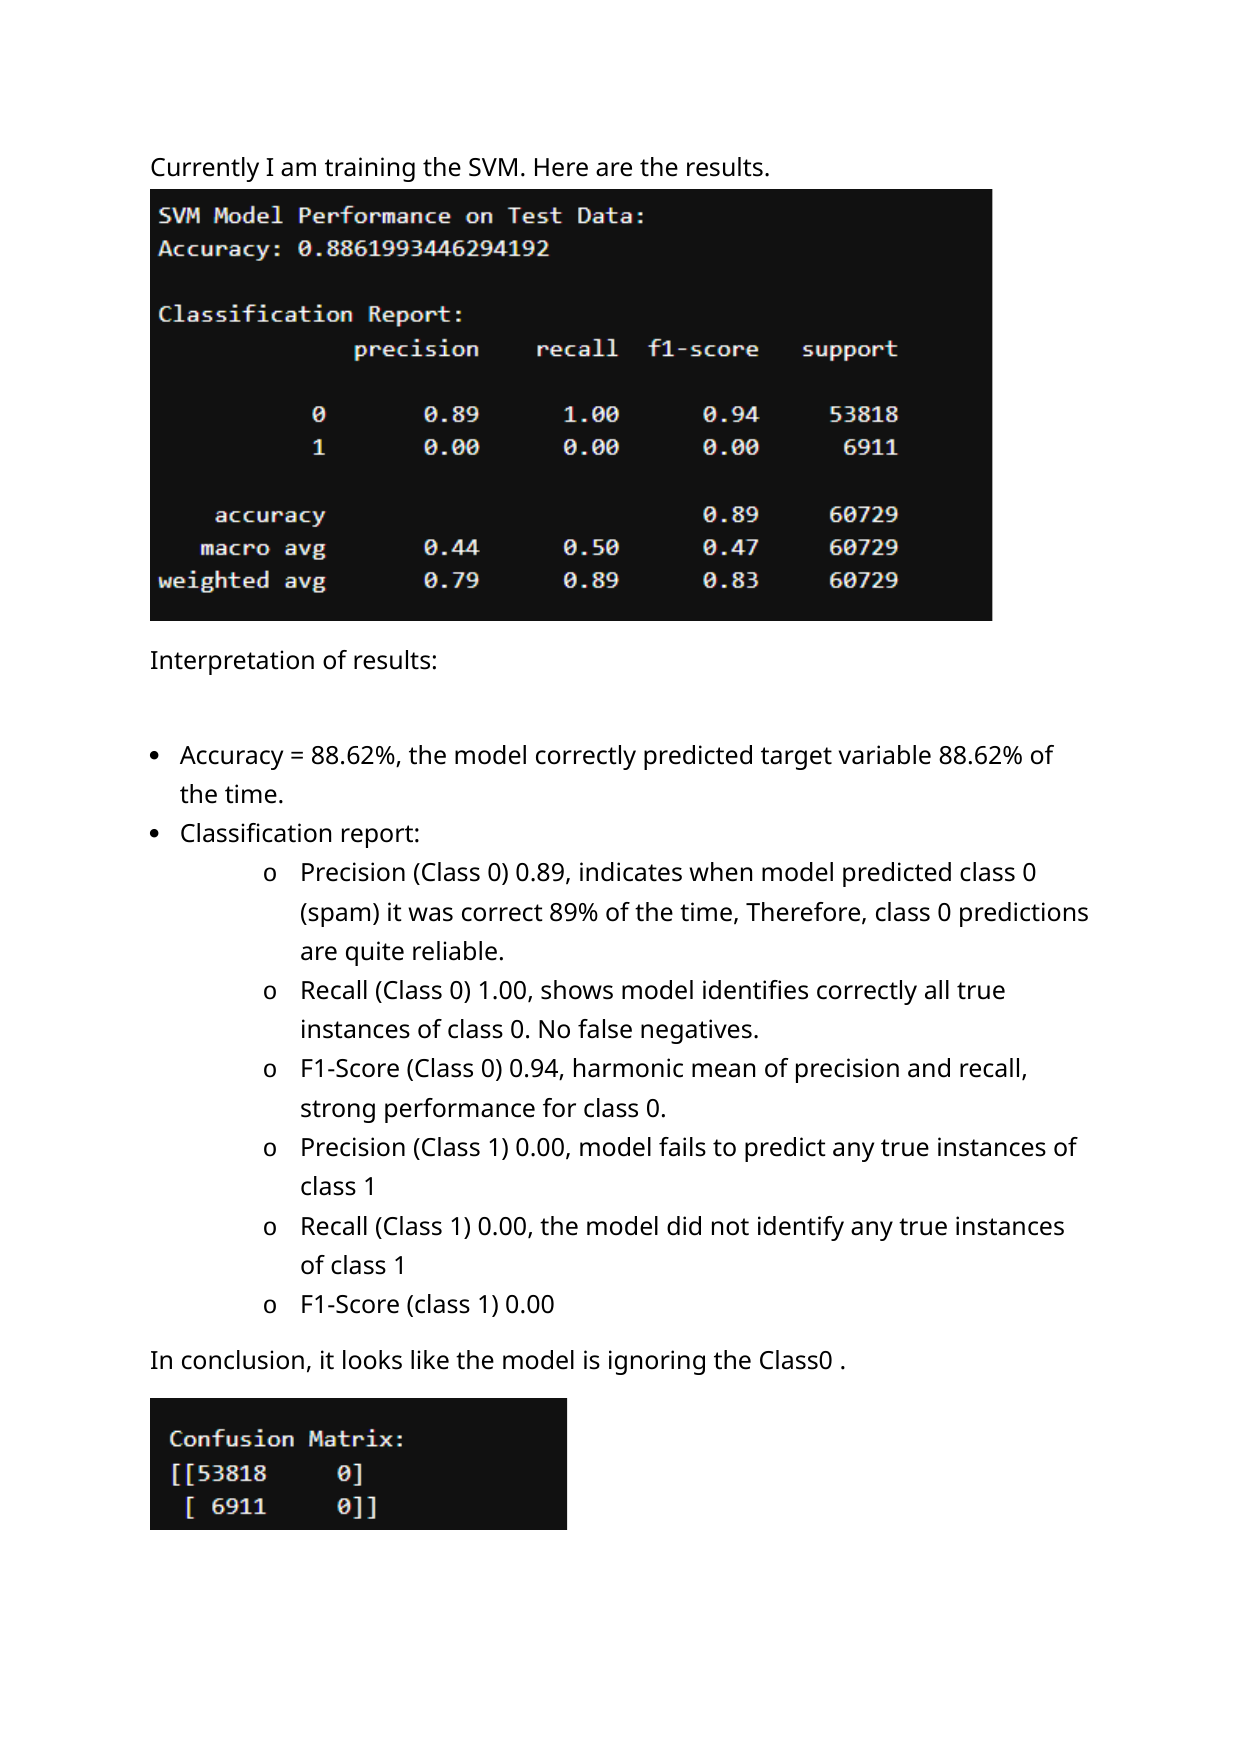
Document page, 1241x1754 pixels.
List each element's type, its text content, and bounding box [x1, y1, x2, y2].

text Currently I am training the SVM. Here are the results. [150, 150, 1090, 621]
list Classification report: [150, 816, 1090, 850]
list F1-Score (class 1) 0.00 [262, 1287, 1090, 1321]
text In conclusion, it looks like the model is ignoring the Class0 . [150, 1343, 1090, 1377]
list Precision (Class 0) 0.89, indicates when model predicted class 0 (spam) it was correct 89% of the time, Therefore, class 0 predictions are quite reliable. [262, 855, 1090, 967]
list F1-Score (Class 0) 0.94, harmonic mean of precision and recall, strong performance for class 0. [262, 1051, 1090, 1124]
text Interpretation of results: [150, 642, 1090, 716]
list Recall (Class 0) 1.00, shows model identifies correctly all true instances of class 0. No false negatives. [262, 972, 1090, 1046]
list Precision (Class 1) 0.00, model fails to predict any true instances of class 1 [262, 1129, 1090, 1203]
list Accuracy = 88.62%, the model correctly predicted target variable 88.62% of the time. [150, 737, 1090, 811]
list Recall (Class 1) 0.00, the model did not identify any true instances of class 1 [262, 1208, 1090, 1282]
